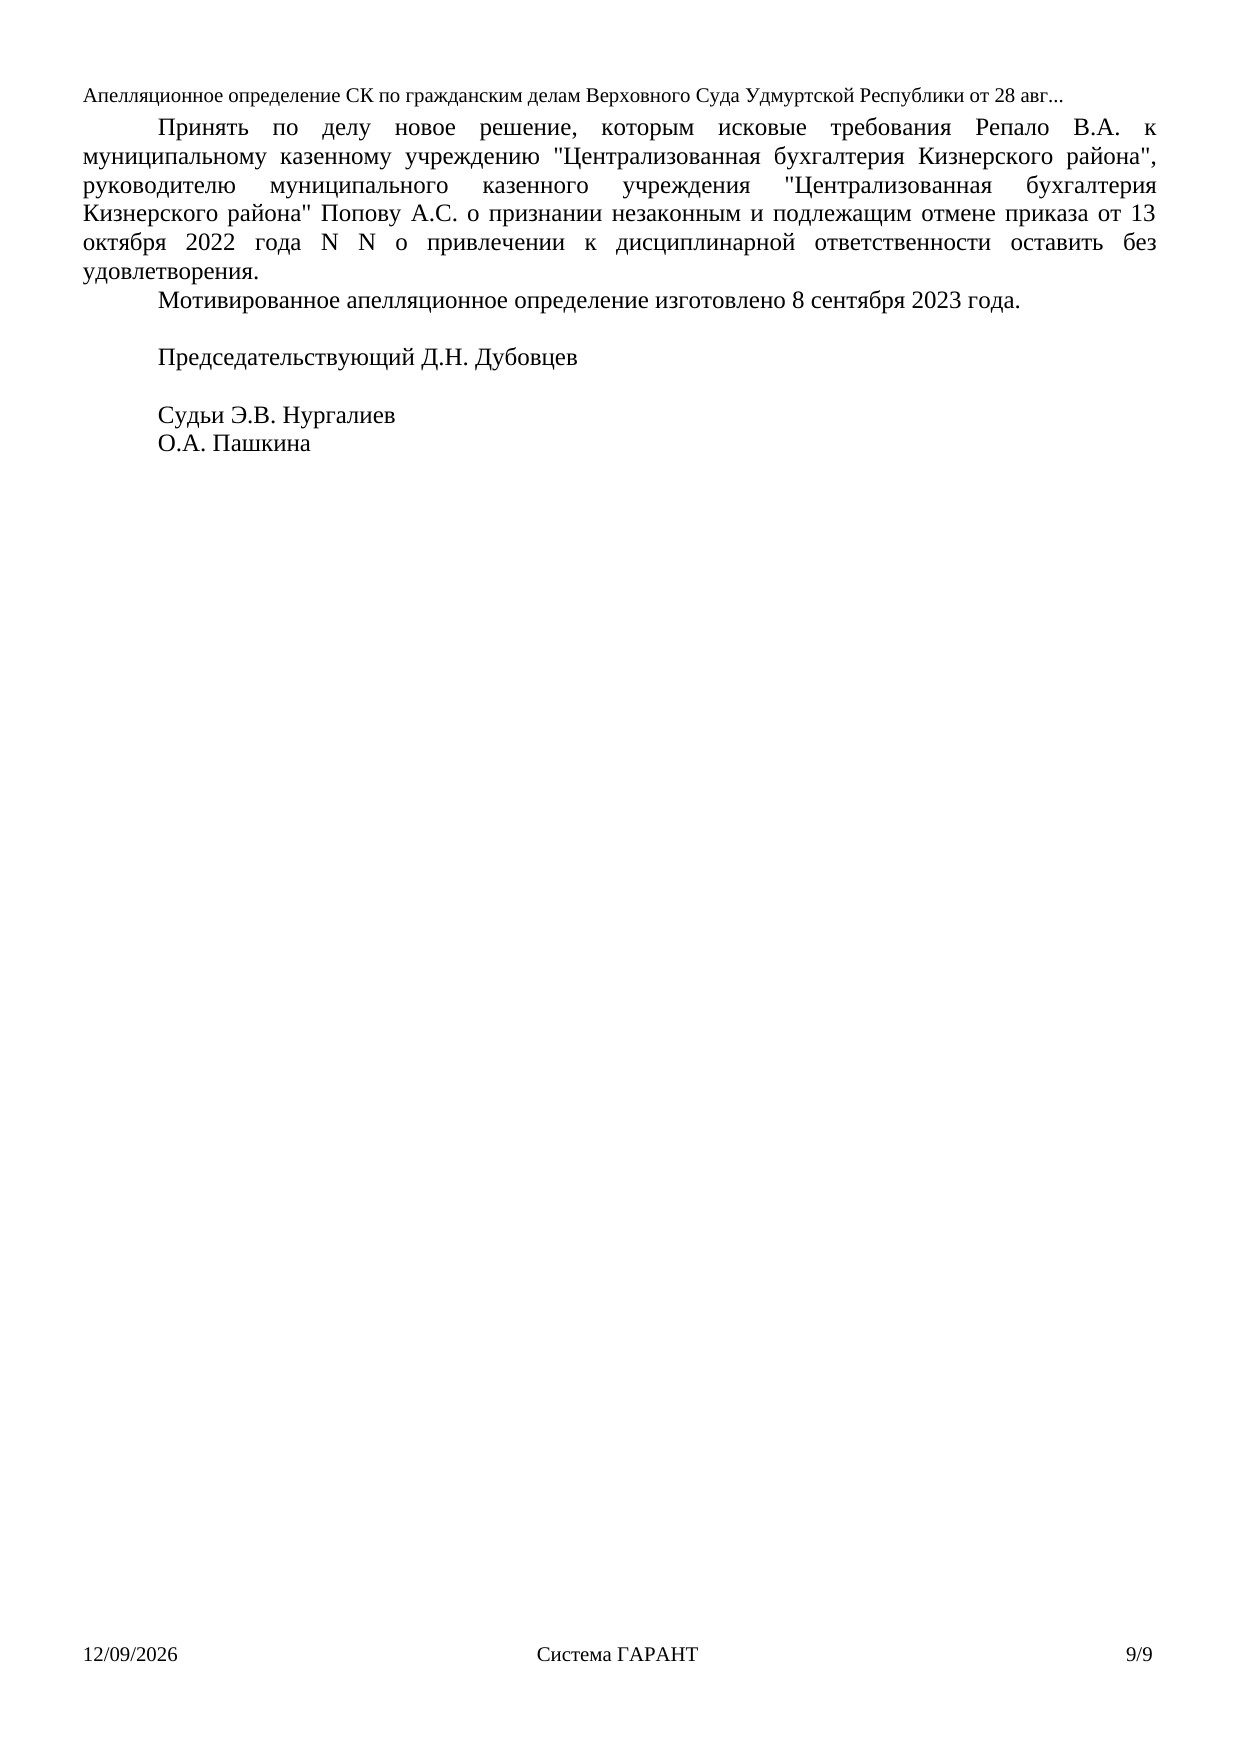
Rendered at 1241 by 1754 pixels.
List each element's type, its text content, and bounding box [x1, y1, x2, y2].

text Судьи Э.В. Нургалиев [83, 400, 1157, 428]
text О.А. Пашкина [83, 428, 1157, 457]
text Принять по делу новое решение, которым исковые требования Репало В.А. к муниципальному казенному учреждению "Централизованная бухгалтерия Кизнерского района", руководителю муниципального казенного учреждения "Централизованная бухгалтерия Кизнерского района" Попову А.С. о признании незаконным и подлежащим отмене приказа от 13 октября 2022 года N N о привлечении к дисциплинарной ответственности оставить без удовлетворения. [83, 112, 1157, 285]
text Мотивированное апелляционное определение изготовлено 8 сентября 2023 года. [83, 285, 1157, 313]
text Председательствующий Д.Н. Дубовцев [83, 342, 1157, 371]
